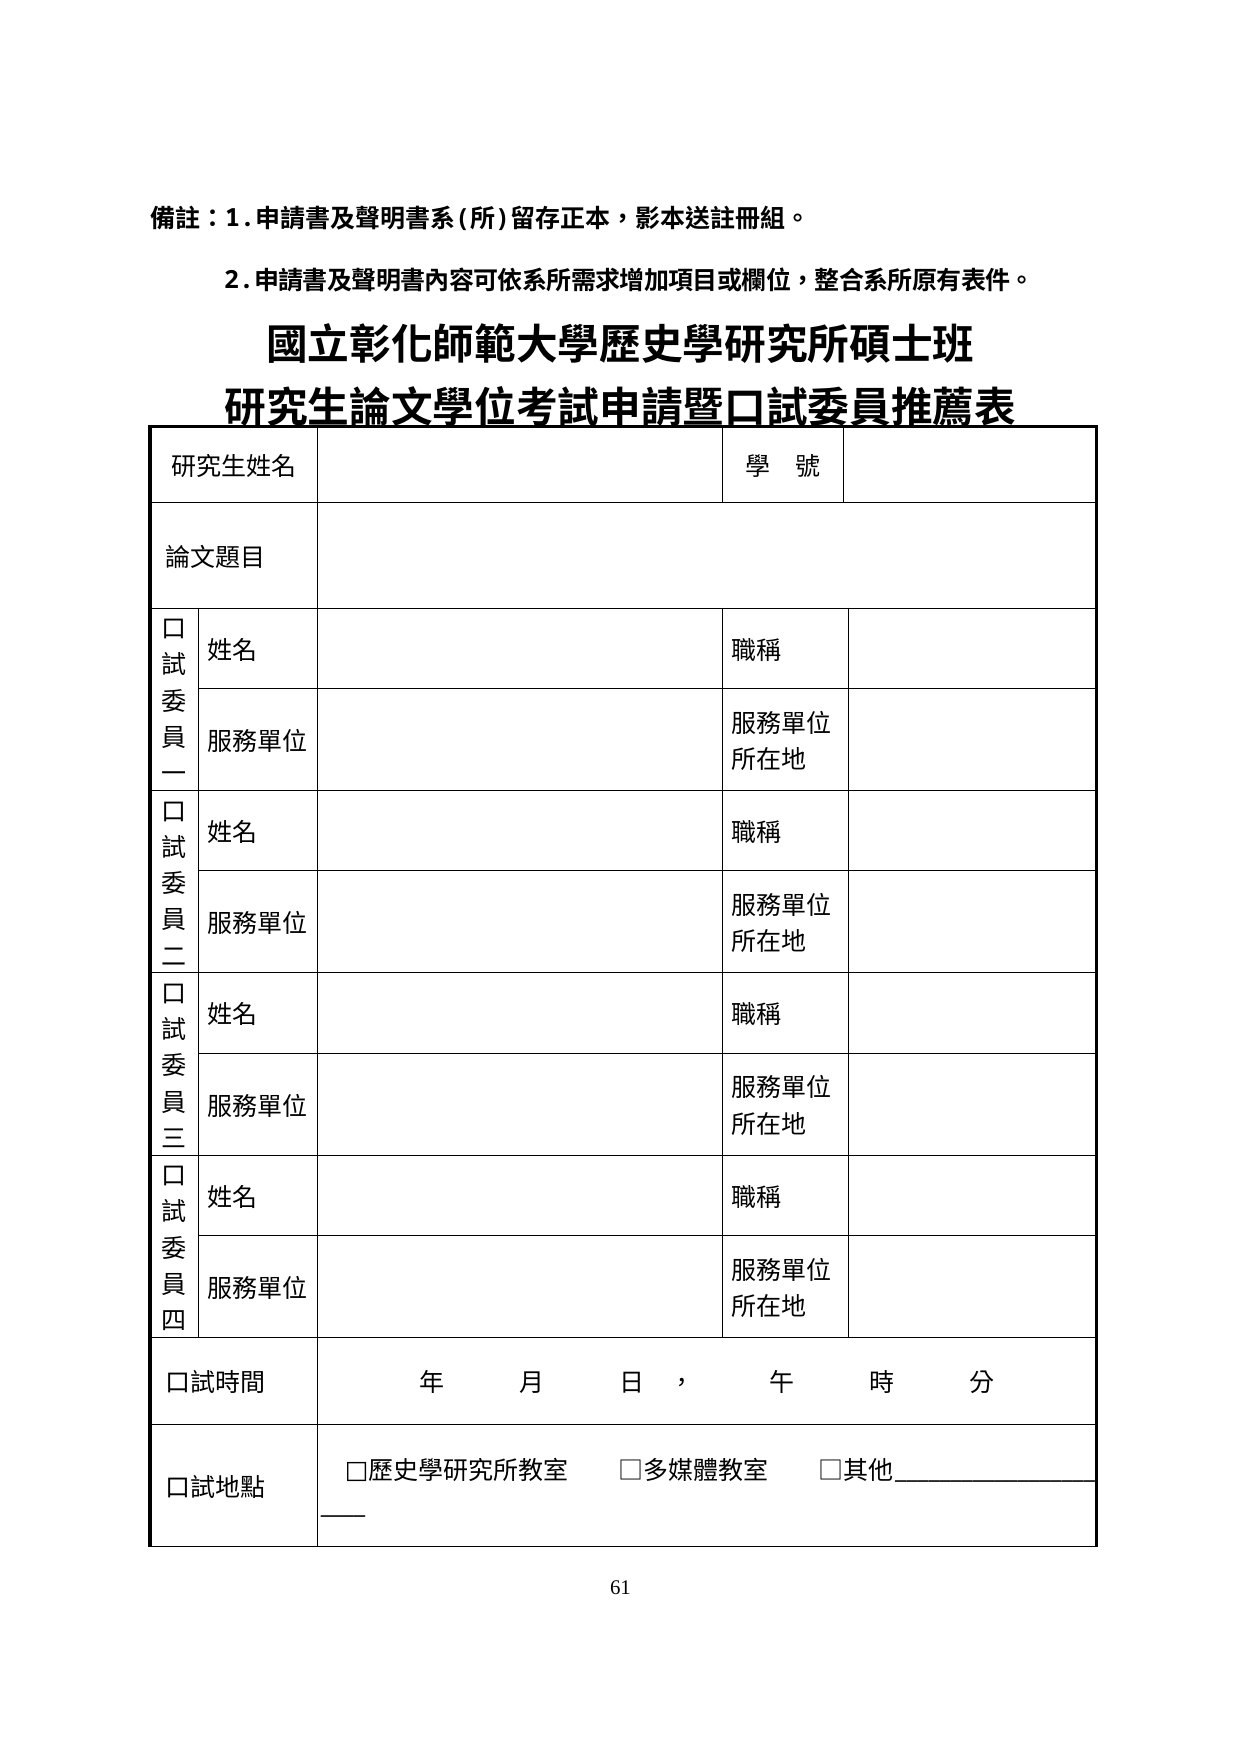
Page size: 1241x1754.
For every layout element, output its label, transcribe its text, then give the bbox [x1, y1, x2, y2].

table_cell [318, 1236, 722, 1337]
table_cell 服務單位 [199, 871, 317, 972]
table_header [318, 428, 722, 502]
table_cell 姓名 [199, 609, 317, 688]
table_cell 姓名 [199, 1156, 317, 1235]
table_header [844, 428, 1095, 502]
table_cell 論文題目 [152, 503, 317, 608]
table_cell [318, 503, 1095, 608]
table_cell [318, 973, 722, 1053]
table_header 學 號 [723, 428, 843, 502]
table_cell [318, 689, 722, 790]
table_cell [318, 1054, 722, 1154]
table_cell 職稱 [723, 791, 848, 870]
text 備註：1.申請書及聲明書系(所)留存正本，影本送註冊組。 [150, 175, 1090, 237]
table_cell 服務單位 [199, 1236, 317, 1337]
table_cell 口試時間 [152, 1338, 317, 1424]
table_cell 口 試 委 員 四 [152, 1156, 198, 1337]
table_cell [318, 791, 722, 870]
text 2.申請書及聲明書內容可依系所需求增加項目或欄位，整合系所原有表件。 [224, 237, 1090, 300]
table_header 研究生姓名 [152, 428, 317, 502]
table_cell 姓名 [199, 791, 317, 870]
table_cell 服務單位 [199, 1054, 317, 1154]
table_cell 職稱 [723, 609, 848, 688]
table_cell 口 試 委 員 一 [152, 609, 198, 790]
table_cell 服務單位 [199, 689, 317, 790]
table_cell 職稱 [723, 973, 848, 1053]
table_cell 職稱 [723, 1156, 848, 1235]
table_cell [849, 1054, 1095, 1154]
table_cell 口 試 委 員 三 [152, 973, 198, 1154]
table_cell [849, 1156, 1095, 1235]
table_cell [849, 973, 1095, 1053]
table_cell [849, 689, 1095, 790]
table_cell 年 月 日 ， 午 時 分 [318, 1338, 1095, 1424]
table_cell 服務單位所在地 [723, 1236, 848, 1337]
table_cell □歷史學研究所教室 □多媒體教室 □其他______________________ [318, 1425, 1095, 1546]
table_cell 姓名 [199, 973, 317, 1053]
table_cell [849, 1236, 1095, 1337]
table_cell 服務單位所在地 [723, 1054, 848, 1154]
table_cell 口 試 委 員 二 [152, 791, 198, 972]
table_cell [318, 609, 722, 688]
text 研究生論文學位考試申請暨口試委員推薦表 [150, 362, 1090, 425]
table_cell [318, 871, 722, 972]
table_cell 服務單位所在地 [723, 871, 848, 972]
table_cell [849, 871, 1095, 972]
table_cell 服務單位所在地 [723, 689, 848, 790]
text 國立彰化師範大學歷史學研究所碩士班 [150, 300, 1090, 362]
table_cell [849, 609, 1095, 688]
table_cell 口試地點 [152, 1425, 317, 1546]
table_cell [318, 1156, 722, 1235]
table_cell [849, 791, 1095, 870]
